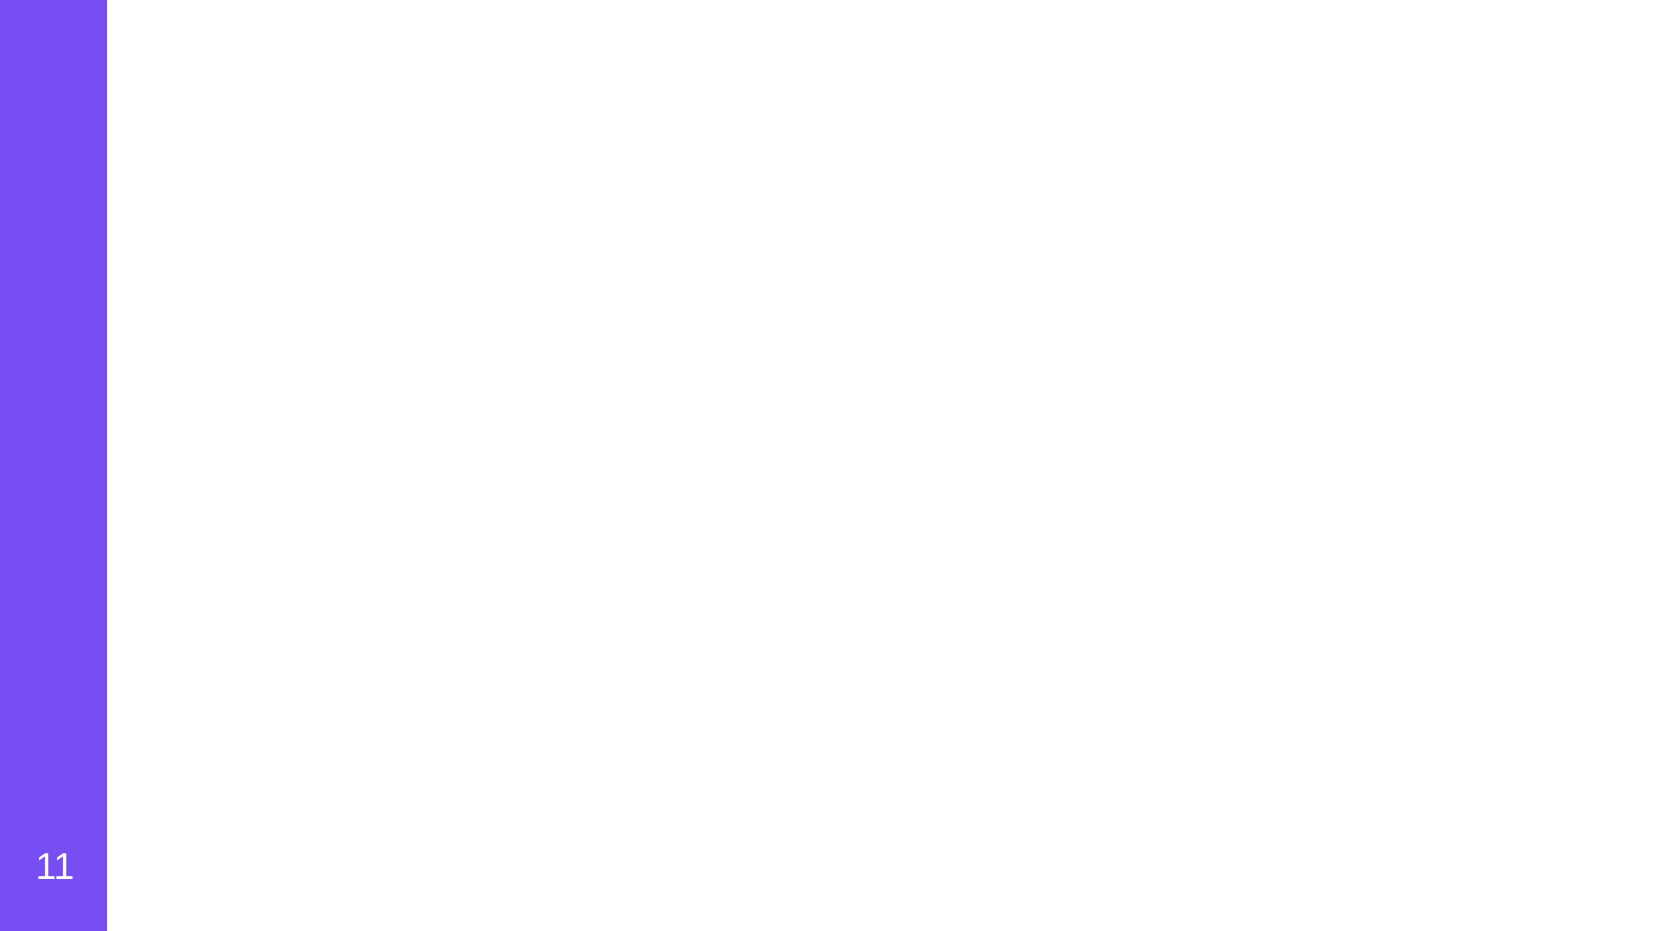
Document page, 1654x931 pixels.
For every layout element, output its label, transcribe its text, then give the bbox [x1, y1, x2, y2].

text_box [0, 0, 107, 931]
text_box 1 [20, 838, 650, 909]
